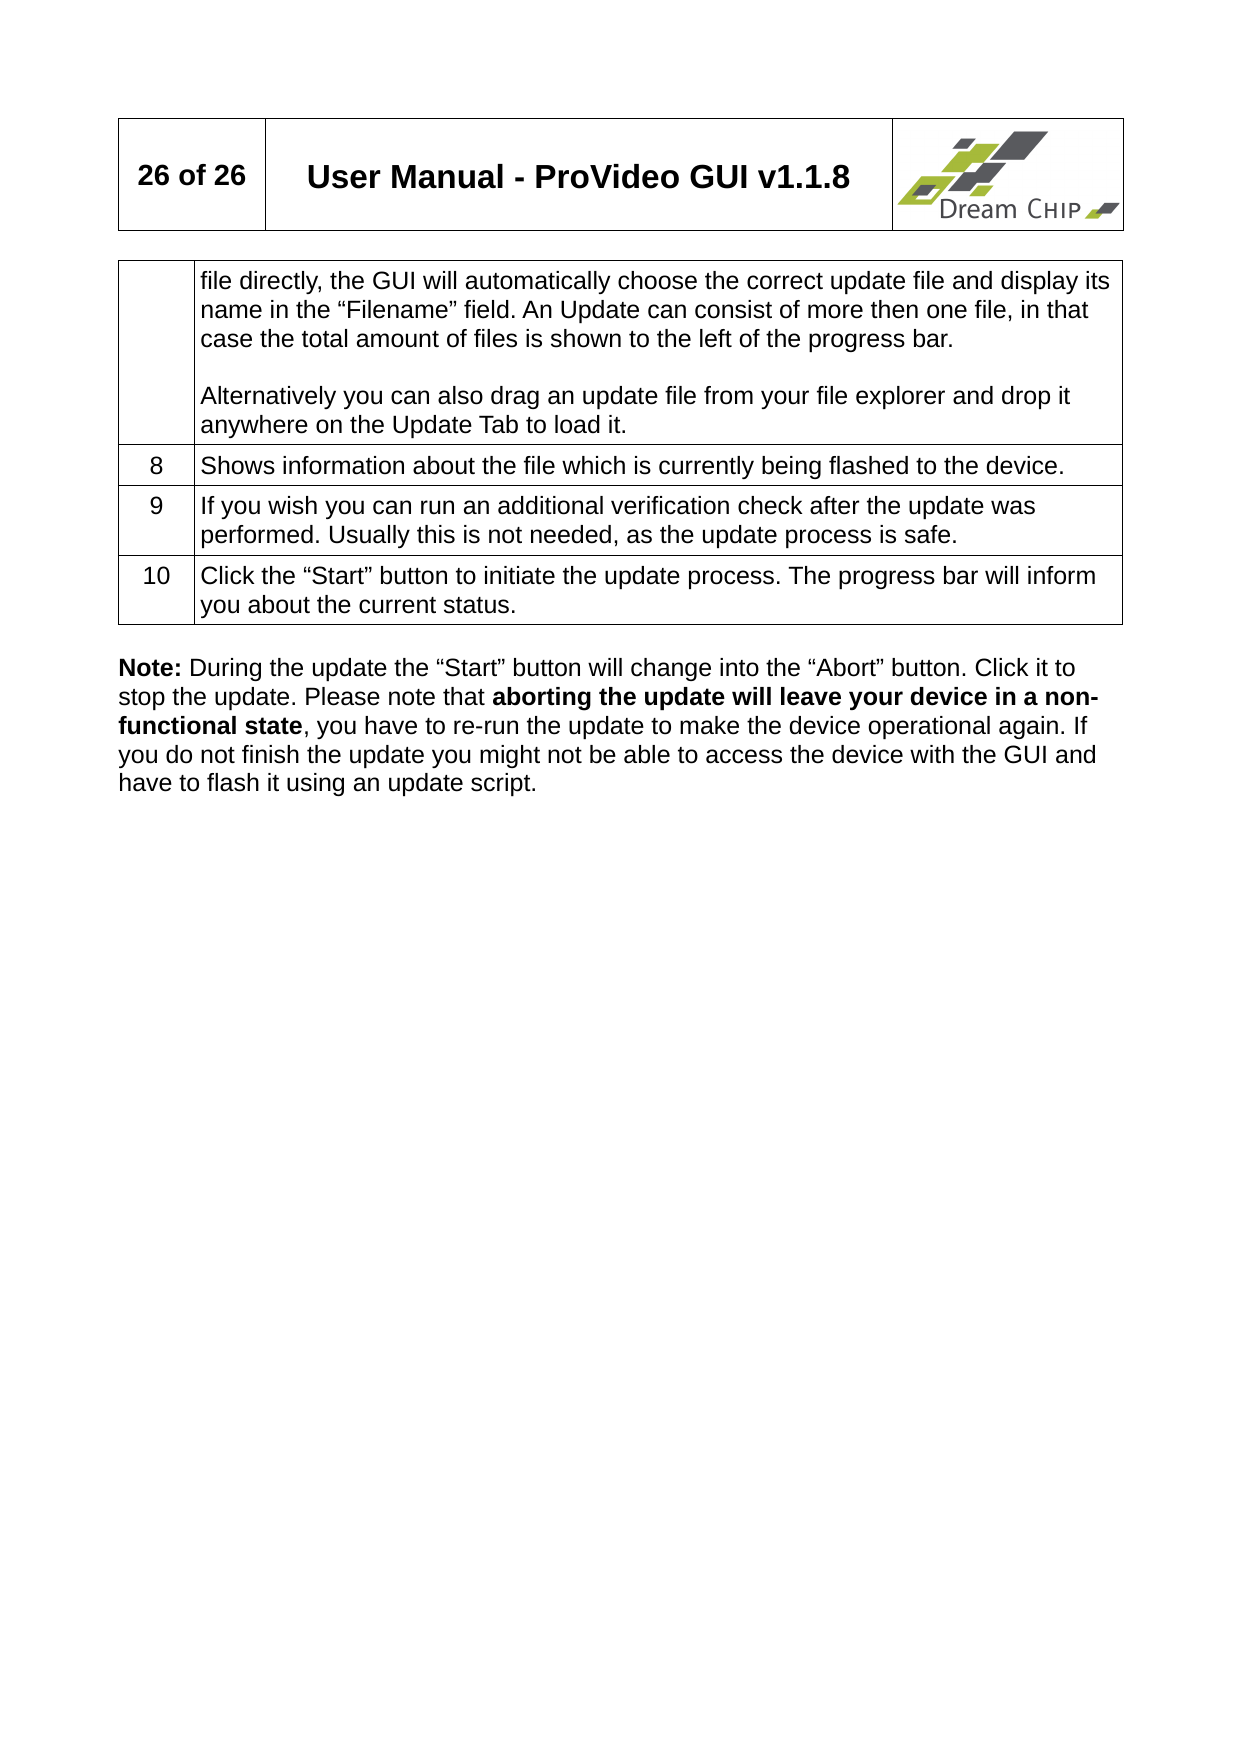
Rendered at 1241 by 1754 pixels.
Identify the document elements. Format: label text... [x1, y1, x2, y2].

table_cell Shows information about the file which is currently being flashed to the device. [195, 445, 1122, 485]
table_cell Click the “Start” button to initiate the update process. The progress bar will inform you about the current status. [195, 556, 1122, 624]
text Note: During the update the “Start” button will change into the “Abort” button. Click it to stop the update. Please note that aborting the update will leave your device in a non-functional state, you have to re-run the update to make the device operational again. If you do not finish the update you might not be able to access the device with the GUI and have to flash it using an update script. [118, 653, 1122, 797]
table_cell 8 [119, 445, 194, 485]
table_cell 10 [119, 556, 194, 624]
table_cell file directly, the GUI will automatically choose the correct update file and display its name in the “Filename” field. An Update can consist of more then one file, in that case the total amount of files is shown to the left of the progress bar. Alternatively you can also drag an update file from your file explorer and drop it anywhere on the Update Tab to load it. [195, 261, 1122, 444]
table_cell 9 [119, 486, 194, 554]
table_cell [119, 261, 194, 444]
picture [897, 130, 1120, 220]
table_cell If you wish you can run an additional verification check after the update was performed. Usually this is not needed, as the update process is safe. [195, 486, 1122, 554]
